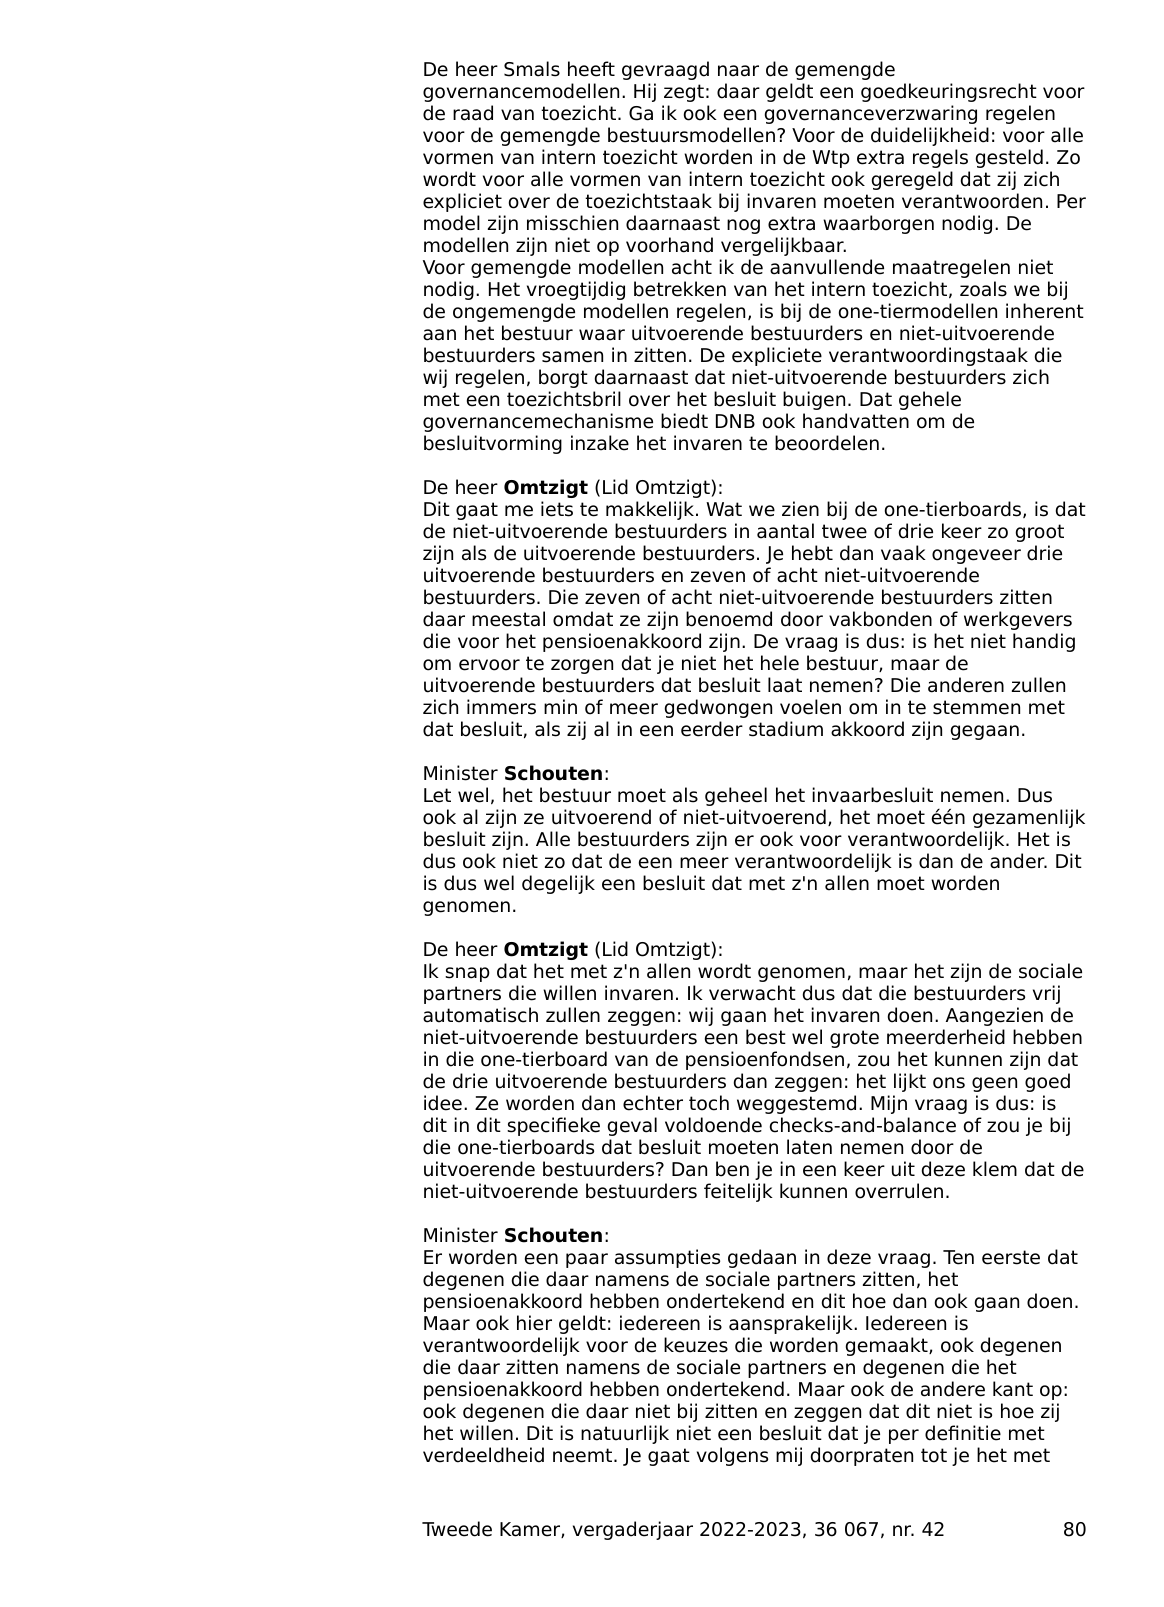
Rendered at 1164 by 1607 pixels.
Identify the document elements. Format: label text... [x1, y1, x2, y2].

text Er worden een paar assumpties gedaan in deze vraag. Ten eerste dat degenen die daar namens de sociale partners zitten, het pensioenakkoord hebben ondertekend en dit hoe dan ook gaan doen. Maar ook hier geldt: iedereen is aansprakelijk. Iedereen is verantwoordelijk voor de keuzes die worden gemaakt, ook degenen die daar zitten namens de sociale partners en degenen die het pensioenakkoord hebben ondertekend. Maar ook de andere kant op: ook degenen die daar niet bij zitten en zeggen dat dit niet is hoe zij het willen. Dit is natuurlijk niet een besluit dat je per definitie met verdeeldheid neemt. Je gaat volgens mij doorpraten tot je het met [422, 1247, 1087, 1467]
text De heer Omtzigt (Lid Omtzigt): [422, 477, 1087, 499]
text Minister Schouten: [422, 763, 1087, 785]
text De heer Omtzigt (Lid Omtzigt): [422, 939, 1087, 961]
text Ik snap dat het met z'n allen wordt genomen, maar het zijn de sociale partners die willen invaren. Ik verwacht dus dat die bestuurders vrij automatisch zullen zeggen: wij gaan het invaren doen. Aangezien de niet-uitvoerende bestuurders een best wel grote meerderheid hebben in die one-tierboard van de pensioenfondsen, zou het kunnen zijn dat de drie uitvoerende bestuurders dan zeggen: het lijkt ons geen goed idee. Ze worden dan echter toch weggestemd. Mijn vraag is dus: is dit in dit specifieke geval voldoende checks-and-balance of zou je bij die one-tierboards dat besluit moeten laten nemen door de uitvoerende bestuurders? Dan ben je in een keer uit deze klem dat de niet-uitvoerende bestuurders feitelijk kunnen overrulen. [422, 961, 1087, 1203]
text Voor gemengde modellen acht ik de aanvullende maatregelen niet nodig. Het vroegtijdig betrekken van het intern toezicht, zoals we bij de ongemengde modellen regelen, is bij de one-tiermodellen inherent aan het bestuur waar uitvoerende bestuurders en niet-uitvoerende bestuurders samen in zitten. De expliciete verantwoordingstaak die wij regelen, borgt daarnaast dat niet-uitvoerende bestuurders zich met een toezichtsbril over het besluit buigen. Dat gehele governancemechanisme biedt DNB ook handvatten om de besluitvorming inzake het invaren te beoordelen. [422, 257, 1087, 455]
text Let wel, het bestuur moet als geheel het invaarbesluit nemen. Dus ook al zijn ze uitvoerend of niet-uitvoerend, het moet één gezamenlijk besluit zijn. Alle bestuurders zijn er ook voor verantwoordelijk. Het is dus ook niet zo dat de een meer verantwoordelijk is dan de ander. Dit is dus wel degelijk een besluit dat met z'n allen moet worden genomen. [422, 785, 1087, 917]
text Minister Schouten: [422, 1225, 1087, 1247]
text De heer Smals heeft gevraagd naar de gemengde governancemodellen. Hij zegt: daar geldt een goedkeuringsrecht voor de raad van toezicht. Ga ik ook een governanceverzwaring regelen voor de gemengde bestuursmodellen? Voor de duidelijkheid: voor alle vormen van intern toezicht worden in de Wtp extra regels gesteld. Zo wordt voor alle vormen van intern toezicht ook geregeld dat zij zich expliciet over de toezichtstaak bij invaren moeten verantwoorden. Per model zijn misschien daarnaast nog extra waarborgen nodig. De modellen zijn niet op voorhand vergelijkbaar. [422, 59, 1087, 257]
text Dit gaat me iets te makkelijk. Wat we zien bij de one-tierboards, is dat de niet-uitvoerende bestuurders in aantal twee of drie keer zo groot zijn als de uitvoerende bestuurders. Je hebt dan vaak ongeveer drie uitvoerende bestuurders en zeven of acht niet-uitvoerende bestuurders. Die zeven of acht niet-uitvoerende bestuurders zitten daar meestal omdat ze zijn benoemd door vakbonden of werkgevers die voor het pensioenakkoord zijn. De vraag is dus: is het niet handig om ervoor te zorgen dat je niet het hele bestuur, maar de uitvoerende bestuurders dat besluit laat nemen? Die anderen zullen zich immers min of meer gedwongen voelen om in te stemmen met dat besluit, als zij al in een eerder stadium akkoord zijn gegaan. [422, 499, 1087, 741]
